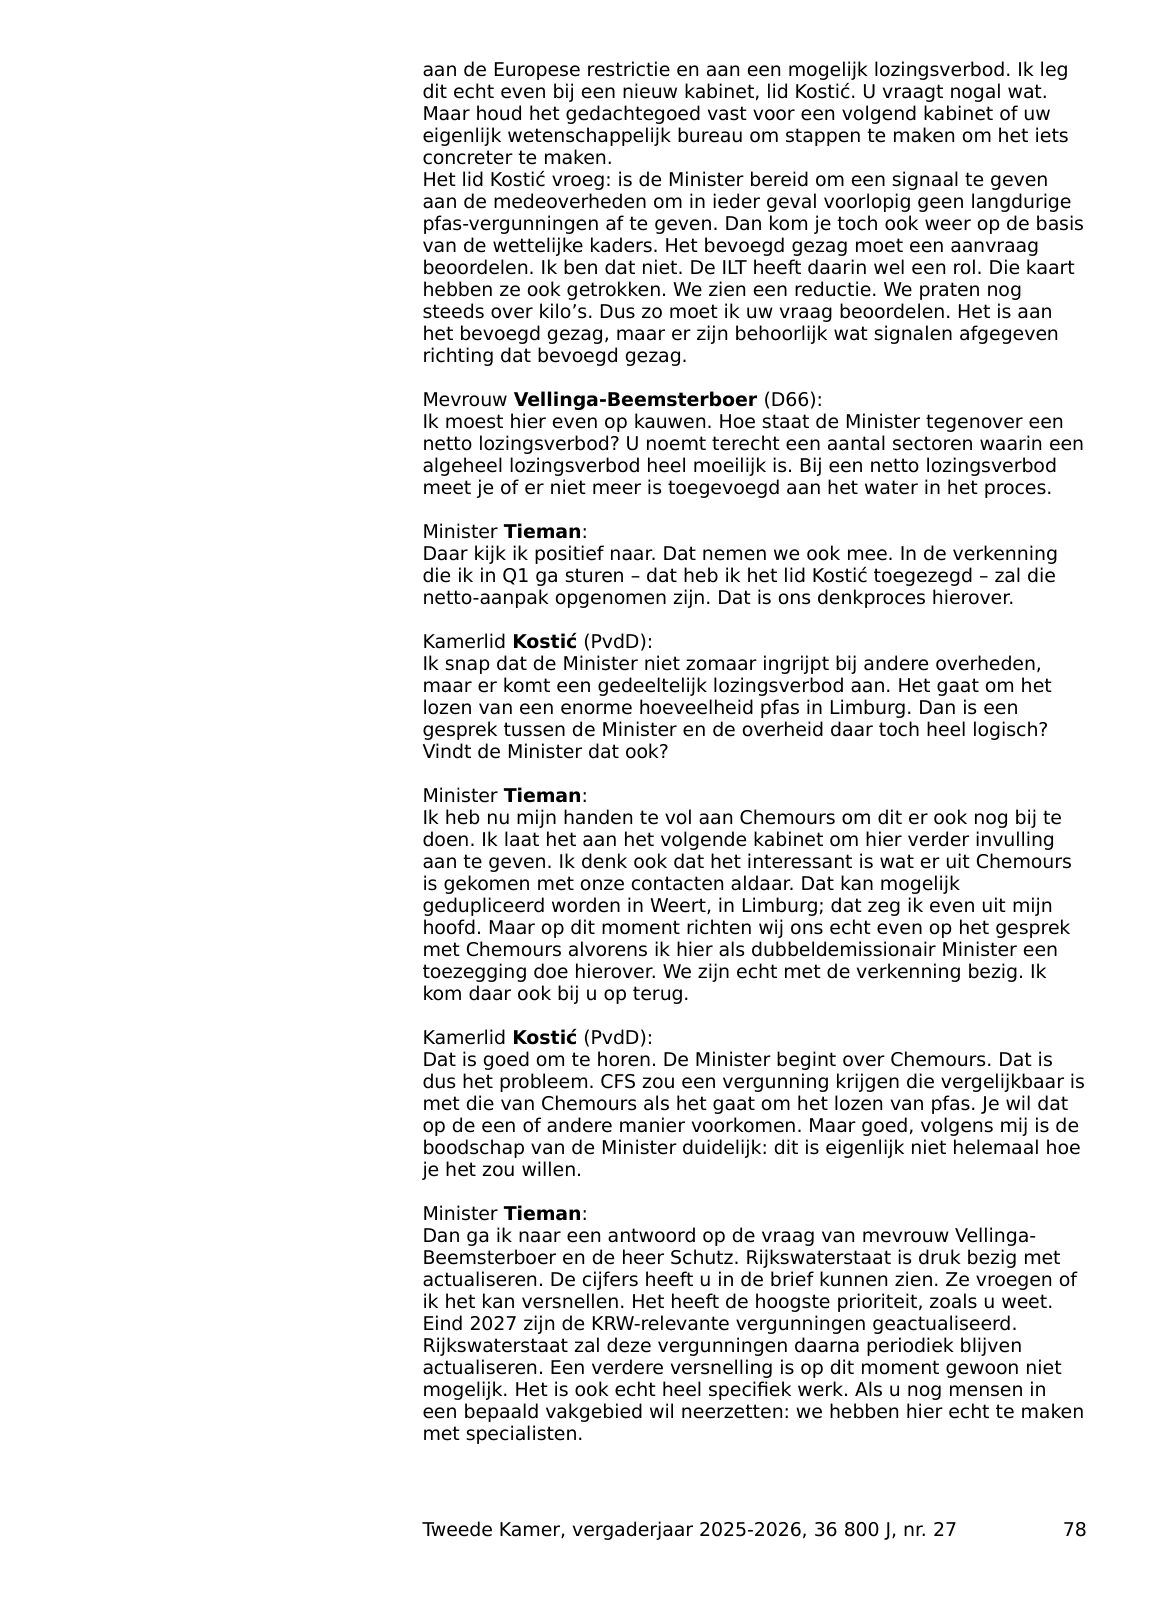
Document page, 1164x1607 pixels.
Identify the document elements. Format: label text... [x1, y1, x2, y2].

text Minister Tieman: [422, 1203, 1087, 1225]
text Ik moest hier even op kauwen. Hoe staat de Minister tegenover een netto lozingsverbod? U noemt terecht een aantal sectoren waarin een algeheel lozingsverbod heel moeilijk is. Bij een netto lozingsverbod meet je of er niet meer is toegevoegd aan het water in het proces. [422, 411, 1087, 499]
text Ik snap dat de Minister niet zomaar ingrijpt bij andere overheden, maar er komt een gedeeltelijk lozingsverbod aan. Het gaat om het lozen van een enorme hoeveelheid pfas in Limburg. Dan is een gesprek tussen de Minister en de overheid daar toch heel logisch? Vindt de Minister dat ook? [422, 653, 1087, 763]
text Daar kijk ik positief naar. Dat nemen we ook mee. In de verkenning die ik in Q1 ga sturen – dat heb ik het lid Kostić toegezegd – zal die netto-aanpak opgenomen zijn. Dat is ons denkproces hierover. [422, 543, 1087, 609]
text Minister Tieman: [422, 785, 1087, 807]
text Ik heb nu mijn handen te vol aan Chemours om dit er ook nog bij te doen. Ik laat het aan het volgende kabinet om hier verder invulling aan te geven. Ik denk ook dat het interessant is wat er uit Chemours is gekomen met onze contacten aldaar. Dat kan mogelijk gedupliceerd worden in Weert, in Limburg; dat zeg ik even uit mijn hoofd. Maar op dit moment richten wij ons echt even op het gesprek met Chemours alvorens ik hier als dubbeldemissionair Minister een toezegging doe hierover. We zijn echt met de verkenning bezig. Ik kom daar ook bij u op terug. [422, 807, 1087, 1005]
text Kamerlid Kostić (PvdD): [422, 631, 1087, 653]
text Kamerlid Kostić (PvdD): [422, 1027, 1087, 1049]
text Het lid Kostić vroeg: is de Minister bereid om een signaal te geven aan de medeoverheden om in ieder geval voorlopig geen langdurige pfas-vergunningen af te geven. Dan kom je toch ook weer op de basis van de wettelijke kaders. Het bevoegd gezag moet een aanvraag beoordelen. Ik ben dat niet. De ILT heeft daarin wel een rol. Die kaart hebben ze ook getrokken. We zien een reductie. We praten nog steeds over kilo’s. Dus zo moet ik uw vraag beoordelen. Het is aan het bevoegd gezag, maar er zijn behoorlijk wat signalen afgegeven richting dat bevoegd gezag. [422, 169, 1087, 367]
text Minister Tieman: [422, 521, 1087, 543]
text Dat is goed om te horen. De Minister begint over Chemours. Dat is dus het probleem. CFS zou een vergunning krijgen die vergelijkbaar is met die van Chemours als het gaat om het lozen van pfas. Je wil dat op de een of andere manier voorkomen. Maar goed, volgens mij is de boodschap van de Minister duidelijk: dit is eigenlijk niet helemaal hoe je het zou willen. [422, 1049, 1087, 1181]
text aan de Europese restrictie en aan een mogelijk lozingsverbod. Ik leg dit echt even bij een nieuw kabinet, lid Kostić. U vraagt nogal wat. Maar houd het gedachtegoed vast voor een volgend kabinet of uw eigenlijk wetenschappelijk bureau om stappen te maken om het iets concreter te maken. [422, 59, 1087, 169]
text Dan ga ik naar een antwoord op de vraag van mevrouw Vellinga-Beemsterboer en de heer Schutz. Rijkswaterstaat is druk bezig met actualiseren. De cijfers heeft u in de brief kunnen zien. Ze vroegen of ik het kan versnellen. Het heeft de hoogste prioriteit, zoals u weet. Eind 2027 zijn de KRW-relevante vergunningen geactualiseerd. Rijkswaterstaat zal deze vergunningen daarna periodiek blijven actualiseren. Een verdere versnelling is op dit moment gewoon niet mogelijk. Het is ook echt heel specifiek werk. Als u nog mensen in een bepaald vakgebied wil neerzetten: we hebben hier echt te maken met specialisten. [422, 1225, 1087, 1445]
text Mevrouw Vellinga-Beemsterboer (D66): [422, 389, 1087, 411]
